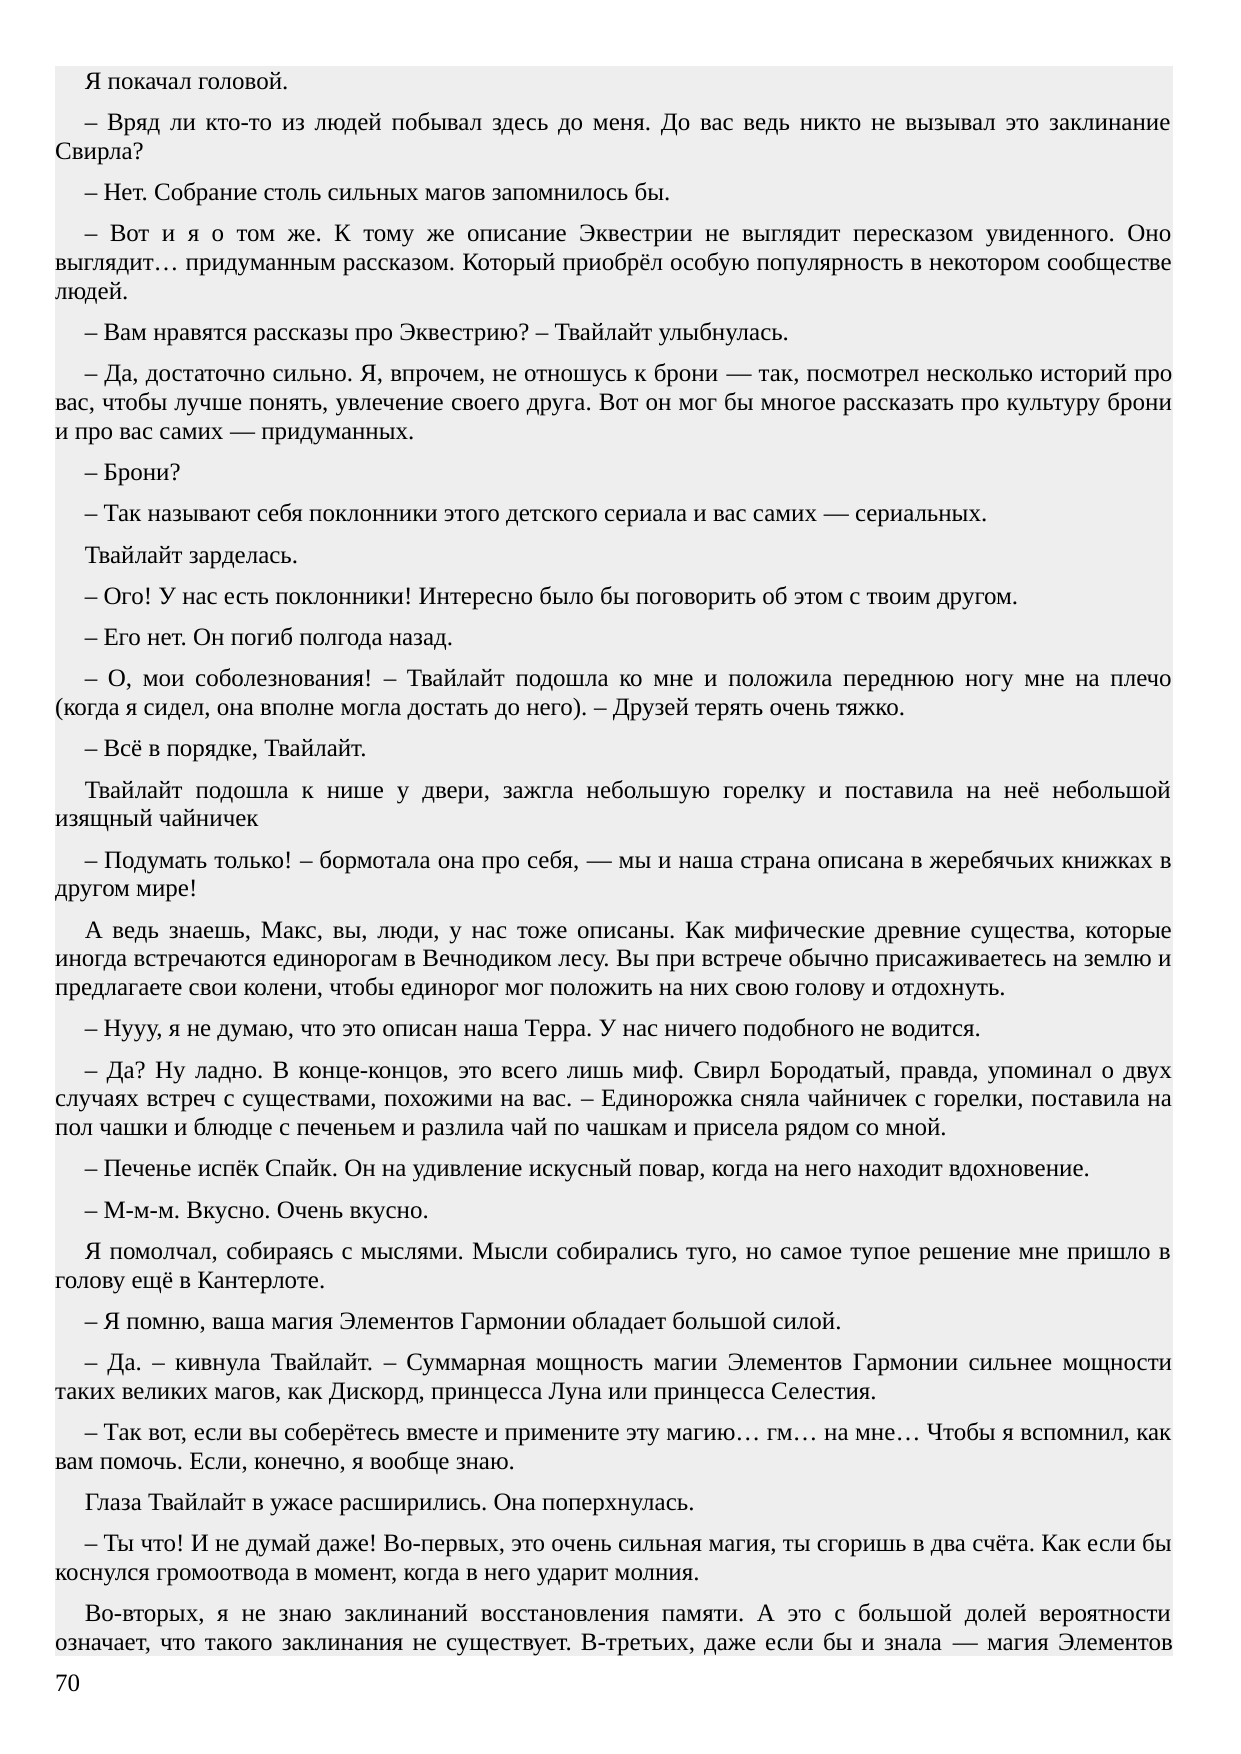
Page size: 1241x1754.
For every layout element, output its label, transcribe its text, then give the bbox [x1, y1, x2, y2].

text Я помолчал, собираясь с мыслями. Мысли собирались туго, но самое тупое решение мне пришло в голову ещё в Кантерлоте. [55, 1236, 1173, 1293]
text – М-м-м. Вкусно. Очень вкусно. [55, 1195, 1173, 1223]
text – Нууу, я не думаю, что это описан наша Терра. У нас ничего подобного не водится. [55, 1013, 1173, 1042]
text – О, мои соболезнования! – Твайлайт подошла ко мне и положила переднюю ногу мне на плечо (когда я сидел, она вполне могла достать до него). – Друзей терять очень тяжко. [55, 663, 1173, 721]
text – Его нет. Он погиб полгода назад. [55, 622, 1173, 651]
text – Ого! У нас есть поклонники! Интересно было бы поговорить об этом с твоим другом. [55, 581, 1173, 610]
text – Так называют себя поклонники этого детского сериала и вас самих — сериальных. [55, 498, 1173, 527]
text Я покачал головой. [55, 66, 1173, 95]
text – Да. – кивнула Твайлайт. – Суммарная мощность магии Элементов Гармонии сильнее мощности таких великих магов, как Дискорд, принцесса Луна или принцесса Селестия. [55, 1347, 1173, 1405]
text Твайлайт зарделась. [55, 540, 1173, 568]
text – Печенье испёк Спайк. Он на удивление искусный повар, когда на него находит вдохновение. [55, 1153, 1173, 1182]
text – Подумать только! – бормотала она про себя, — мы и наша страна описана в жеребячьих книжках в другом мире! [55, 845, 1173, 902]
text Во-вторых, я не знаю заклинаний восстановления памяти. А это с большой долей вероятности означает, что такого заклинания не существует. В-третьих, даже если бы и знала — магия Элементов [55, 1598, 1173, 1656]
text – Да? Ну ладно. В конце-концов, это всего лишь миф. Свирл Бородатый, правда, упоминал о двух случаях встреч с существами, похожими на вас. – Единорожка сняла чайничек с горелки, поставила на пол чашки и блюдце с печеньем и разлила чай по чашкам и присела рядом со мной. [55, 1055, 1173, 1141]
text – Так вот, если вы соберётесь вместе и примените эту магию… гм… на мне… Чтобы я вспомнил, как вам помочь. Если, конечно, я вообще знаю. [55, 1417, 1173, 1475]
text – Всё в порядке, Твайлайт. [55, 733, 1173, 762]
text Глаза Твайлайт в ужасе расширились. Она поперхнулась. [55, 1487, 1173, 1516]
text – Вам нравятся рассказы про Эквестрию? – Твайлайт улыбнулась. [55, 317, 1173, 346]
text – Брони? [55, 457, 1173, 486]
text Твайлайт подошла к нише у двери, зажгла небольшую горелку и поставила на неё небольшой изящный чайничек [55, 775, 1173, 832]
text – Нет. Собрание столь сильных магов запомнилось бы. [55, 177, 1173, 206]
text А ведь знаешь, Макс, вы, люди, у нас тоже описаны. Как мифические древние существа, которые иногда встречаются единорогам в Вечнодиком лесу. Вы при встрече обычно присаживаетесь на землю и предлагаете свои колени, чтобы единорог мог положить на них свою голову и отдохнуть. [55, 915, 1173, 1001]
text – Вряд ли кто-то из людей побывал здесь до меня. До вас ведь никто не вызывал это заклинание Свирла? [55, 107, 1173, 165]
text – Вот и я о том же. К тому же описание Эквестрии не выглядит пересказом увиденного. Оно выглядит… придуманным рассказом. Который приобрёл особую популярность в некотором сообществе людей. [55, 218, 1173, 305]
text – Ты что! И не думай даже! Во-первых, это очень сильная магия, ты сгоришь в два счёта. Как если бы коснулся громоотвода в момент, когда в него ударит молния. [55, 1528, 1173, 1586]
text – Я помню, ваша магия Элементов Гармонии обладает большой силой. [55, 1306, 1173, 1335]
text – Да, достаточно сильно. Я, впрочем, не отношусь к брони — так, посмотрел несколько историй про вас, чтобы лучше понять, увлечение своего друга. Вот он мог бы многое рассказать про культуру брони и про вас самих — придуманных. [55, 358, 1173, 445]
